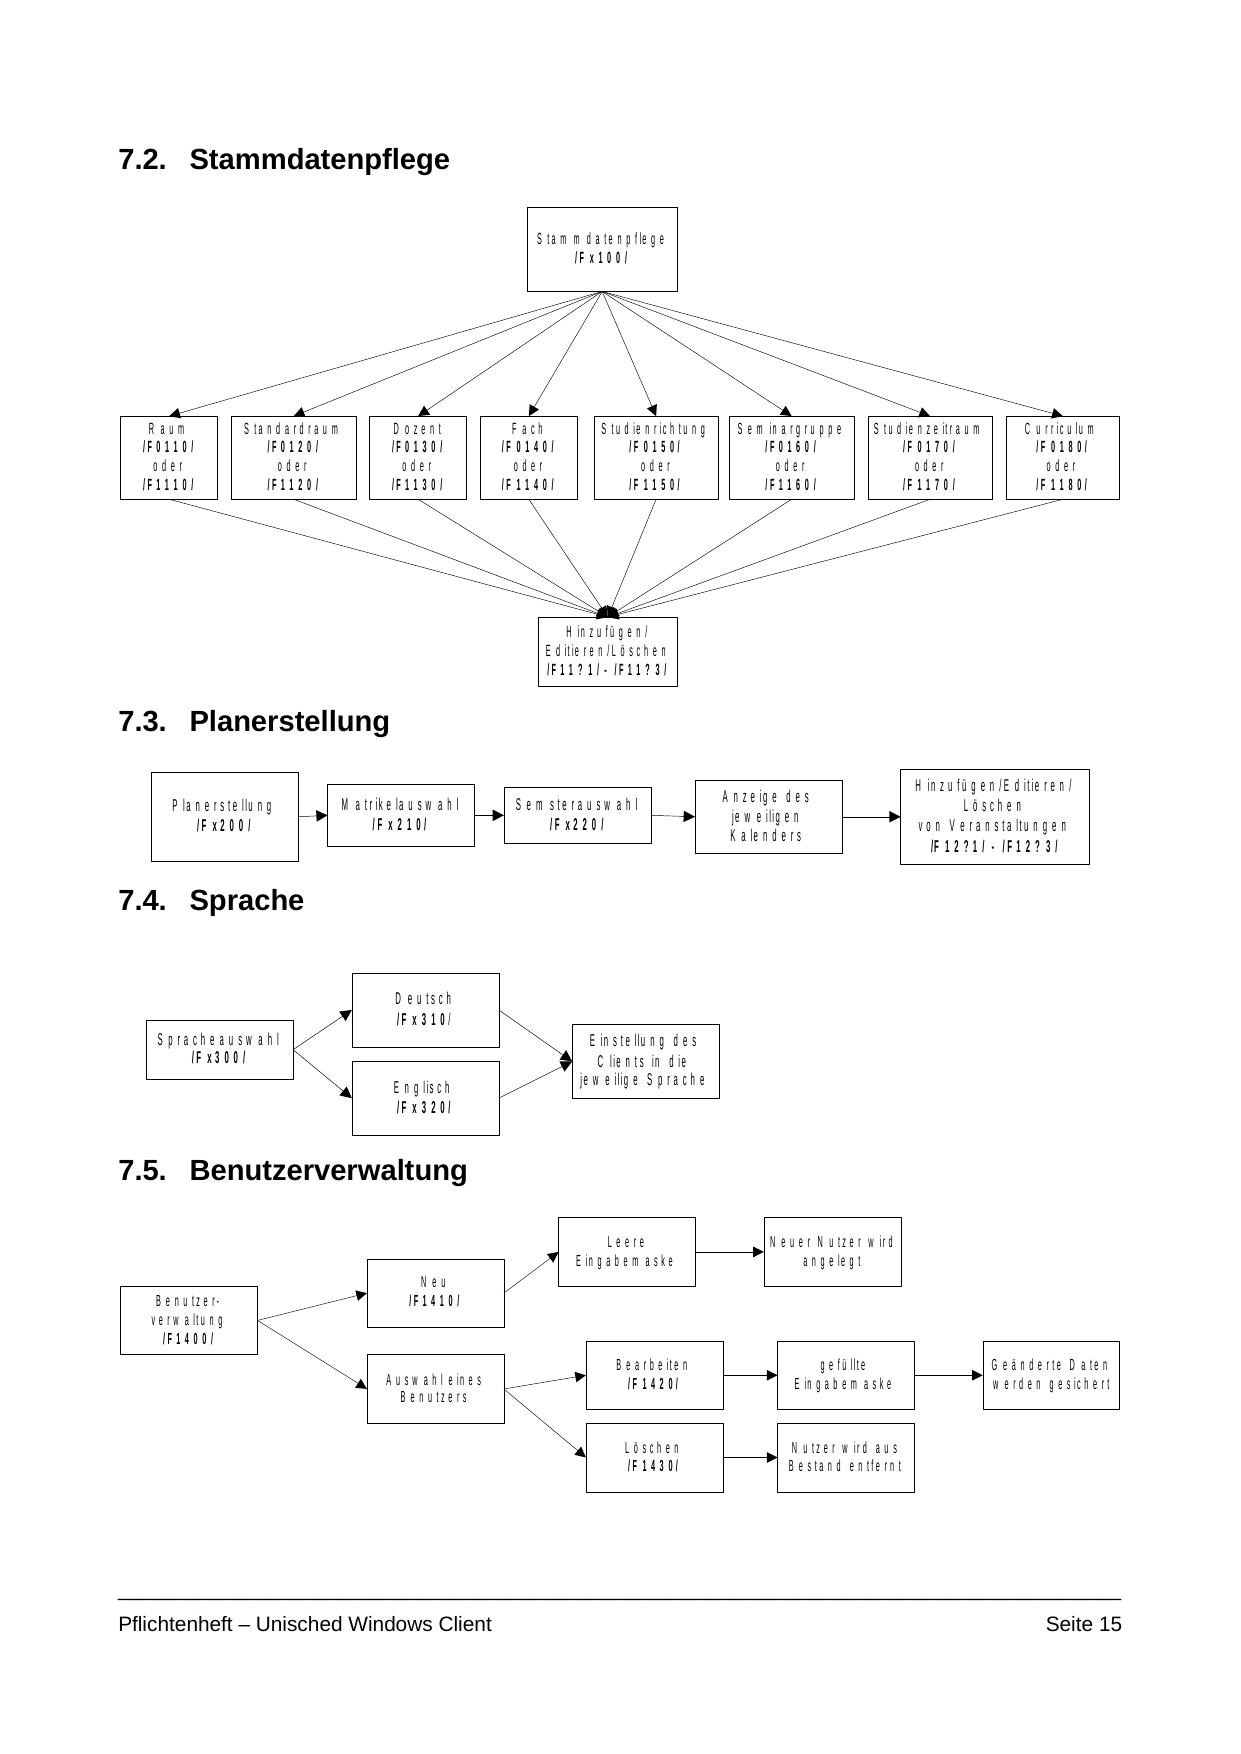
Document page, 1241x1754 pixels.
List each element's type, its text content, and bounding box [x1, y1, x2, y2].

subtitle Planerstellung [118, 229, 1122, 738]
subtitle Stammdatenpflege [118, 143, 1122, 176]
subtitle Sprache [118, 791, 1122, 916]
subtitle Benutzerverwaltung [118, 970, 1122, 1186]
